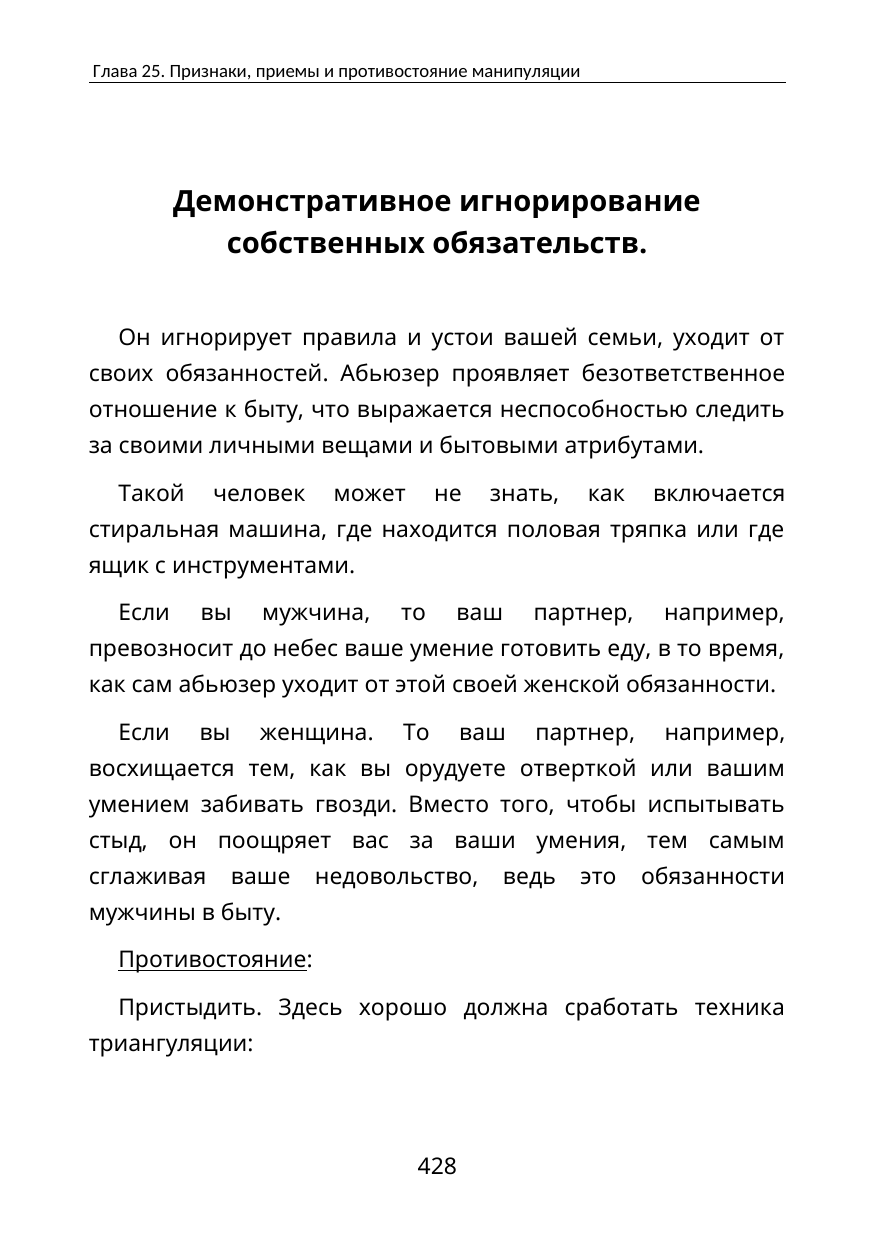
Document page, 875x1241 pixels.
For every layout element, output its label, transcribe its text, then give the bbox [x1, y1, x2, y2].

text Такой человек может не знать, как включается стиральная машина, где находится половая тряпка или где ящик с инструментами. [88, 477, 786, 580]
text Если вы мужчина, то ваш партнер, например, превозносит до небес ваше умение готовить еду, в то время, как сам абьюзер уходит от этой своей женской обязанности. [88, 596, 786, 699]
text Он игнорирует правила и устои вашей семьи, уходит от своих обязанностей. Абьюзер проявляет безответственное отношение к быту, что выражается неспособностью следить за своими личными вещами и бытовыми атрибутами. [88, 321, 786, 460]
text Если вы женщина. То ваш партнер, например, восхищается тем, как вы орудуете отверткой или вашим умением забивать гвозди. Вместо того, чтобы испытывать стыд, он поощряет вас за ваши умения, тем самым сглаживая ваше недовольство, ведь это обязанности мужчины в быту. [88, 716, 786, 927]
text Противостояние: [88, 943, 786, 974]
text Пристыдить. Здесь хорошо должна сработать техника триангуляции: [88, 991, 786, 1058]
subtitle Демонстративное игнорирование собственных обязательств. [88, 177, 786, 262]
